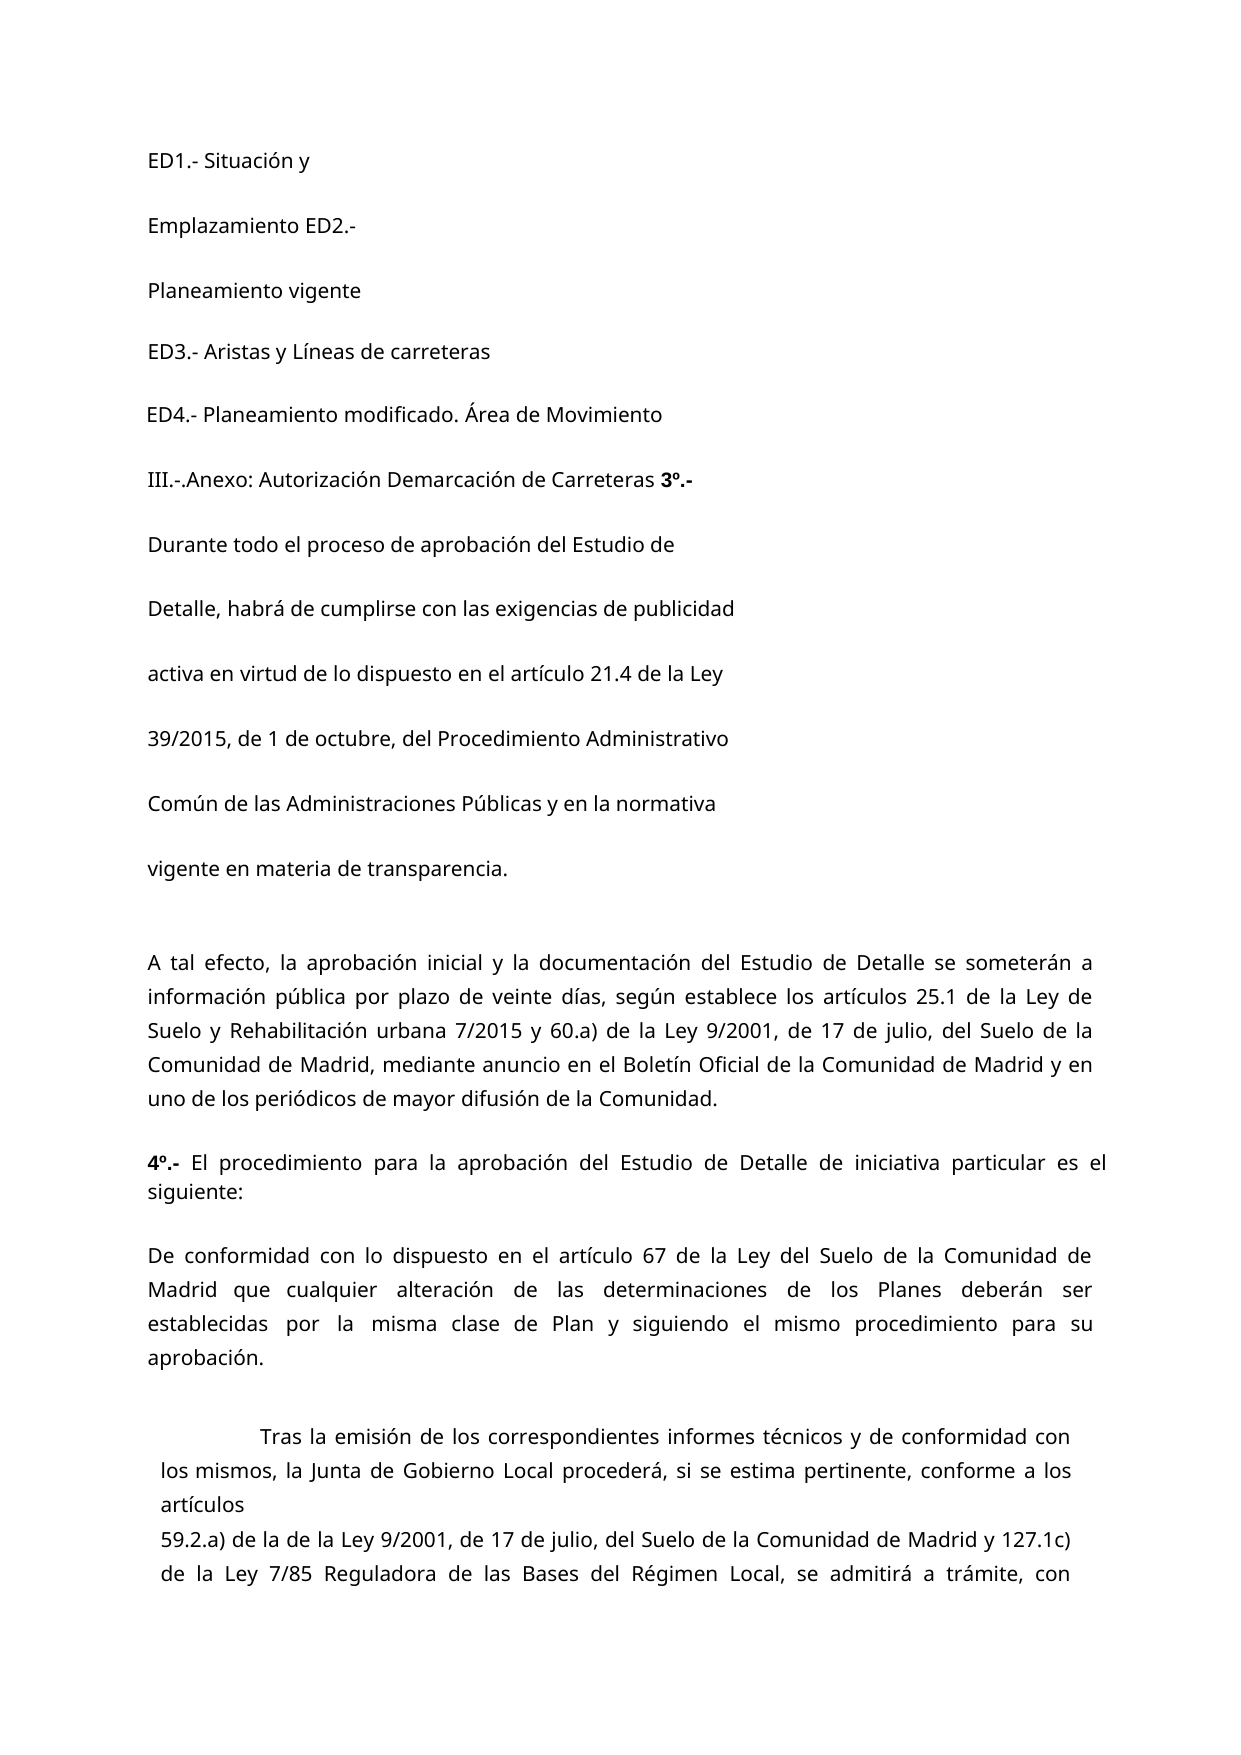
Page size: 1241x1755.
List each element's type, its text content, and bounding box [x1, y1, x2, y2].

text 4º.- El procedimiento para la aprobación del Estudio de Detalle de iniciativa particular es el siguiente: [147, 1148, 1107, 1205]
text 59.2.a) de la de la Ley 9/2001, de 17 de julio, del Suelo de la Comunidad de Madrid y 127.1c) de la Ley 7/85 Reguladora de las Bases del Régimen Local, se admitirá a trámite, con [160, 1525, 1072, 1587]
text ED1.- Situación y Emplazamiento ED2.- Planeamiento vigente [147, 146, 458, 304]
text A tal efecto, la aprobación inicial y la documentación del Estudio de Detalle se someterán a información pública por plazo de veinte días, según establece los artículos 25.1 de la Ley de Suelo y Rehabilitación urbana 7/2015 y 60.a) de la Ley 9/2001, de 17 de julio, del Suelo de la Comunidad de Madrid, mediante anuncio en el Boletín Oficial de la Comunidad de Madrid y en uno de los periódicos de mayor difusión de la Comunidad. [147, 948, 1094, 1113]
text De conformidad con lo dispuesto en el artículo 67 de la Ley del Suelo de la Comunidad de Madrid que cualquier alteración de las determinaciones de los Planes deberán ser establecidas por la misma clase de Plan y siguiendo el mismo procedimiento para su aprobación. [147, 1241, 1093, 1372]
text ED4.- Planeamiento modificado. Área de Movimiento [146, 400, 1107, 429]
text III.-.Anexo: Autorización Demarcación de Carreteras 3º.- Durante todo el proceso de aprobación del Estudio de Detalle, habrá de cumplirse con las exigencias de publicidad activa en virtud de lo dispuesto en el artículo 21.4 de la Ley 39/2015, de 1 de octubre, del Procedimiento Administrativo Común de las Administraciones Públicas y en la normativa vigente en materia de transparencia. [147, 465, 739, 882]
text ED3.- Aristas y Líneas de carreteras [147, 341, 1107, 364]
text Tras la emisión de los correspondientes informes técnicos y de conformidad con los mismos, la Junta de Gobierno Local procederá, si se estima pertinente, conforme a los artículos [160, 1422, 1072, 1519]
